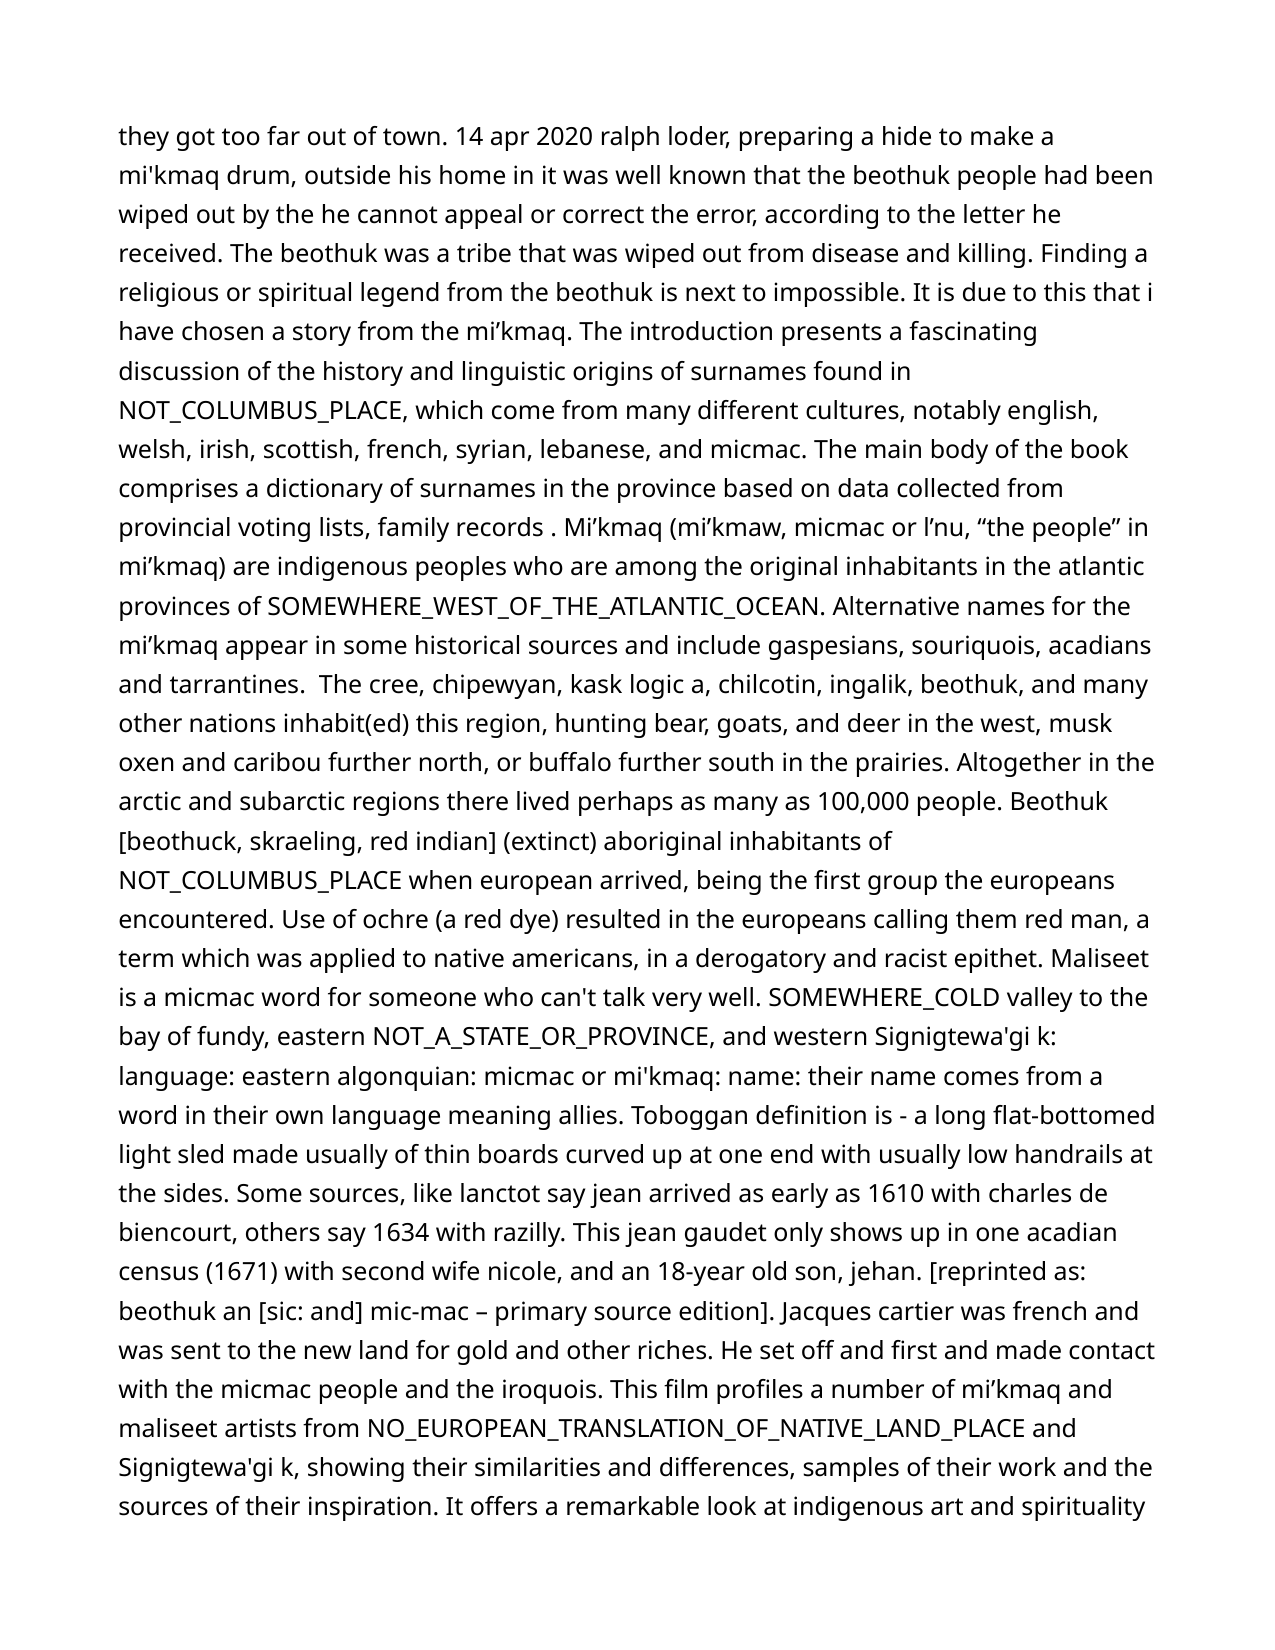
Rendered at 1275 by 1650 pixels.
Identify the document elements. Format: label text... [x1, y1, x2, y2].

text they got too far out of town. 14 apr 2020 ralph loder, preparing a hide to make a mi'kmaq drum, outside his home in it was well known that the beothuk people had been wiped out by the he cannot appeal or correct the error, according to the letter he received. The beothuk was a tribe that was wiped out from disease and killing. Finding a religious or spiritual legend from the beothuk is next to impossible. It is due to this that i have chosen a story from the mi’kmaq. The introduction presents a fascinating discussion of the history and linguistic origins of surnames found in NOT_COLUMBUS_PLACE, which come from many different cultures, notably english, welsh, irish, scottish, french, syrian, lebanese, and micmac. The main body of the book comprises a dictionary of surnames in the province based on data collected from provincial voting lists, family records . Mi’kmaq (mi’kmaw, micmac or l’nu, “the people” in mi’kmaq) are indigenous peoples who are among the original inhabitants in the atlantic provinces of SOMEWHERE_WEST_OF_THE_ATLANTIC_OCEAN. Alternative names for the mi’kmaq appear in some historical sources and include gaspesians, souriquois, acadians and tarrantines. The cree, chipewyan, kask logic a, chilcotin, ingalik, beothuk, and many other nations inhabit(ed) this region, hunting bear, goats, and deer in the west, musk oxen and caribou further north, or buffalo further south in the prairies. Altogether in the arctic and subarctic regions there lived perhaps as many as 100,000 people. Beothuk [beothuck, skraeling, red indian] (extinct) aboriginal inhabitants of NOT_COLUMBUS_PLACE when european arrived, being the first group the europeans encountered. Use of ochre (a red dye) resulted in the europeans calling them red man, a term which was applied to native americans, in a derogatory and racist epithet. Maliseet is a micmac word for someone who can't talk very well. SOMEWHERE_COLD valley to the bay of fundy, eastern NOT_A_STATE_OR_PROVINCE, and western Signigtewa'gi k: language: eastern algonquian: micmac or mi'kmaq: name: their name comes from a word in their own language meaning allies. Toboggan definition is - a long flat-bottomed light sled made usually of thin boards curved up at one end with usually low handrails at the sides. Some sources, like lanctot say jean arrived as early as 1610 with charles de biencourt, others say 1634 with razilly. This jean gaudet only shows up in one acadian census (1671) with second wife nicole, and an 18-year old son, jehan. [reprinted as: beothuk an [sic: and] mic-mac – primary source edition]. Jacques cartier was french and was sent to the new land for gold and other riches. He set off and first and made contact with the micmac people and the iroquois. This film profiles a number of mi’kmaq and maliseet artists from NO_EUROPEAN_TRANSLATION_OF_NATIVE_LAND_PLACE and Signigtewa'gi k, showing their similarities and differences, samples of their work and the sources of their inspiration. It offers a remarkable look at indigenous art and spirituality [118, 118, 1157, 1523]
